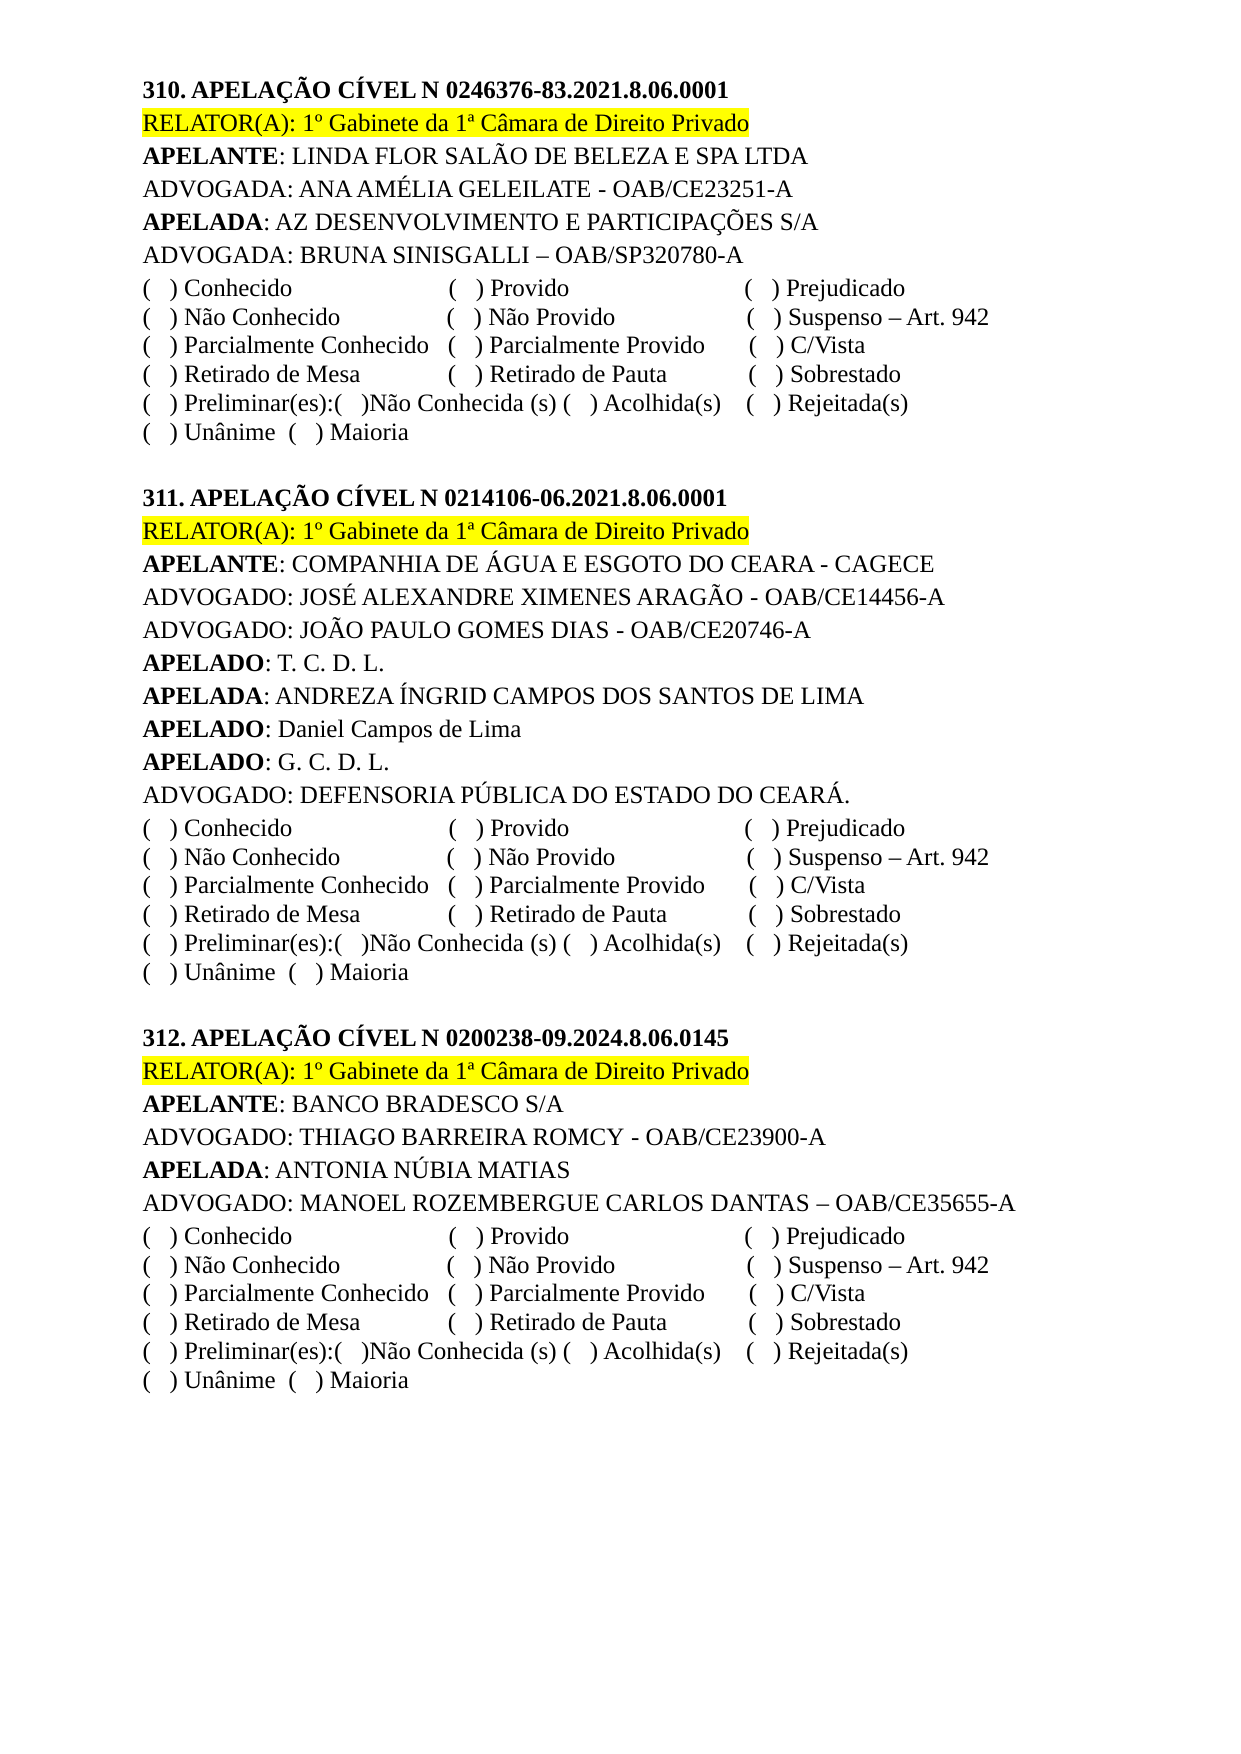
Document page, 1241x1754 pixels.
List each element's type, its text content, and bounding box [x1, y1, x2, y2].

text ( ) Não Conhecido ( ) Não Provido ( ) Suspenso – Art. 942 [142, 842, 1158, 871]
text ( ) Parcialmente Conhecido ( ) Parcialmente Provido ( ) C/Vista [142, 331, 1158, 359]
text ( ) Parcialmente Conhecido ( ) Parcialmente Provido ( ) C/Vista [142, 1278, 1158, 1307]
text ( ) Não Conhecido ( ) Não Provido ( ) Suspenso – Art. 942 [142, 1250, 1158, 1278]
text ( ) Unânime ( ) Maioria 312. APELAÇÃO CÍVEL N 0200238-09.2024.8.06.0145 RELATOR(A): 1º Gabinete da 1ª Câmara de Direito Privado APELANTE: BANCO BRADESCO S/A ADVOGADO: THIAGO BARREIRA ROMCY - OAB/CE23900-A APELADA: ANTONIA NÚBIA MATIAS ADVOGADO: MANOEL ROZEMBERGUE CARLOS DANTAS – OAB/CE35655-A [142, 957, 1141, 1217]
text ( ) Preliminar(es):( )Não Conhecida (s) ( ) Acolhida(s) ( ) Rejeitada(s) [142, 1336, 1158, 1365]
text ( ) Não Conhecido ( ) Não Provido ( ) Suspenso – Art. 942 [142, 302, 1158, 331]
text ( ) Conhecido ( ) Provido ( ) Prejudicado [142, 813, 1141, 842]
text ADVOGADO: DEFENSORIA PÚBLICA DO ESTADO DO CEARÁ. [142, 780, 1141, 809]
text 310. APELAÇÃO CÍVEL N 0246376-83.2021.8.06.0001 RELATOR(A): 1º Gabinete da 1ª Câmara de Direito Privado APELANTE: LINDA FLOR SALÃO DE BELEZA E SPA LTDA ADVOGADA: ANA AMÉLIA GELEILATE - OAB/CE23251-A APELADA: AZ DESENVOLVIMENTO E PARTICIPAÇÕES S/A ADVOGADA: BRUNA SINISGALLI – OAB/SP320780-A [142, 75, 1141, 269]
text ( ) Conhecido ( ) Provido ( ) Prejudicado [142, 273, 1141, 302]
text ( ) Retirado de Mesa ( ) Retirado de Pauta ( ) Sobrestado [142, 899, 1158, 928]
text ( ) Retirado de Mesa ( ) Retirado de Pauta ( ) Sobrestado [142, 1307, 1158, 1336]
text ( ) Unânime ( ) Maioria 311. APELAÇÃO CÍVEL N 0214106-06.2021.8.06.0001 RELATOR(A): 1º Gabinete da 1ª Câmara de Direito Privado APELANTE: COMPANHIA DE ÁGUA E ESGOTO DO CEARA - CAGECE ADVOGADO: JOSÉ ALEXANDRE XIMENES ARAGÃO - OAB/CE14456-A ADVOGADO: JOÃO PAULO GOMES DIAS - OAB/CE20746-A APELADO: T. C. D. L. APELADA: ANDREZA ÍNGRID CAMPOS DOS SANTOS DE LIMA APELADO: Daniel Campos de Lima APELADO: G. C. D. L. [142, 417, 1141, 776]
text ( ) Parcialmente Conhecido ( ) Parcialmente Provido ( ) C/Vista [142, 871, 1158, 899]
text ( ) Preliminar(es):( )Não Conhecida (s) ( ) Acolhida(s) ( ) Rejeitada(s) [142, 928, 1158, 957]
text ( ) Conhecido ( ) Provido ( ) Prejudicado [142, 1221, 1141, 1250]
text ( ) Preliminar(es):( )Não Conhecida (s) ( ) Acolhida(s) ( ) Rejeitada(s) [142, 388, 1158, 417]
text ( ) Unânime ( ) Maioria [142, 1365, 1141, 1459]
text ( ) Retirado de Mesa ( ) Retirado de Pauta ( ) Sobrestado [142, 359, 1158, 388]
